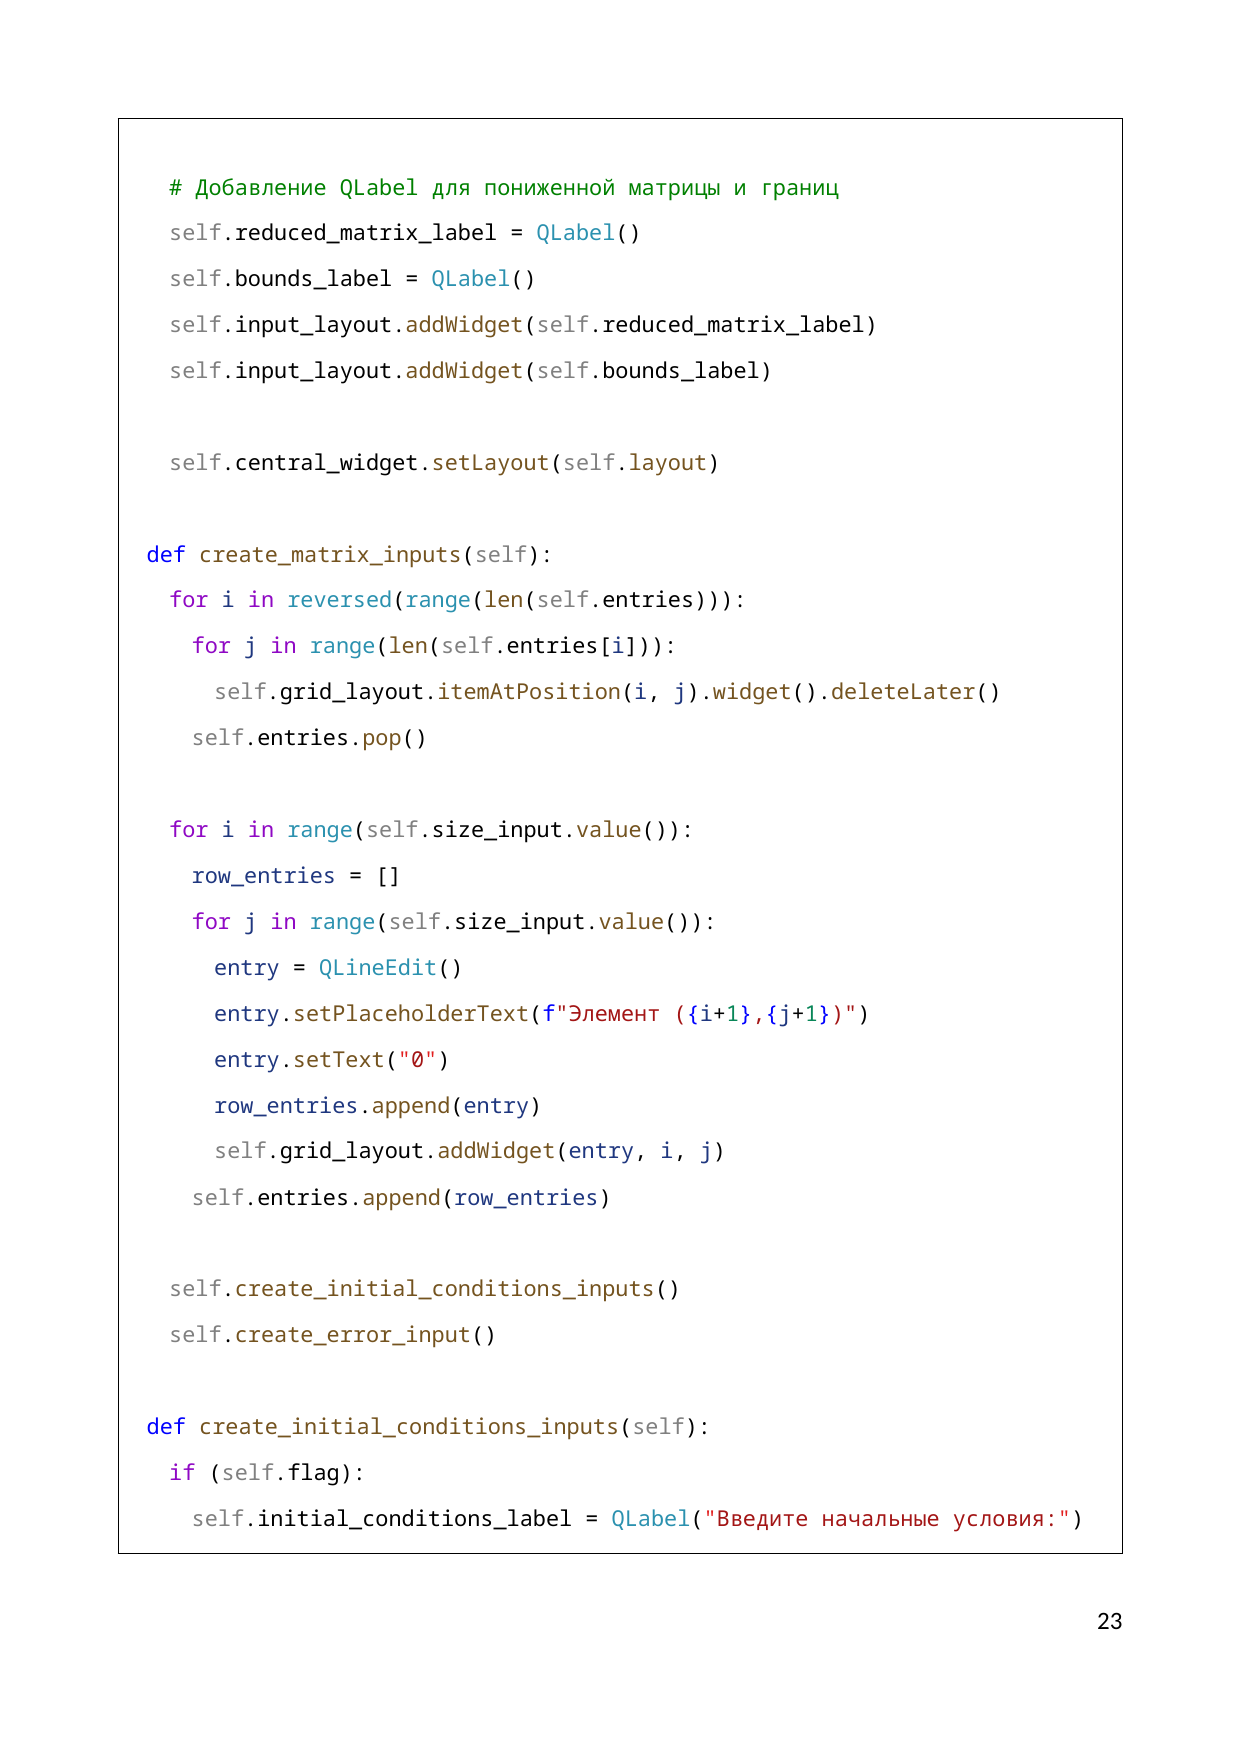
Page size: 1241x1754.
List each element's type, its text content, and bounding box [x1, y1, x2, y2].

table_header # Добавление QLabel для пониженной матрицы и границ self.reduced_matrix_label = QLabel() self.bounds_label = QLabel() self.input_layout.addWidget(self.reduced_matrix_label) self.input_layout.addWidget(self.bounds_label) self.central_widget.setLayout(self.layout) def create_matrix_inputs(self): for i in reversed(range(len(self.entries))): for j in range(len(self.entries[i])): self.grid_layout.itemAtPosition(i, j).widget().deleteLater() self.entries.pop() for i in range(self.size_input.value()): row_entries = [] for j in range(self.size_input.value()): entry = QLineEdit() entry.setPlaceholderText(f"Элемент ({i+1},{j+1})") entry.setText("0") row_entries.append(entry) self.grid_layout.addWidget(entry, i, j) self.entries.append(row_entries) self.create_initial_conditions_inputs() self.create_error_input() def create_initial_conditions_inputs(self): if (self.flag): self.initial_conditions_label = QLabel("Введите начальные условия:") [119, 119, 1122, 1552]
